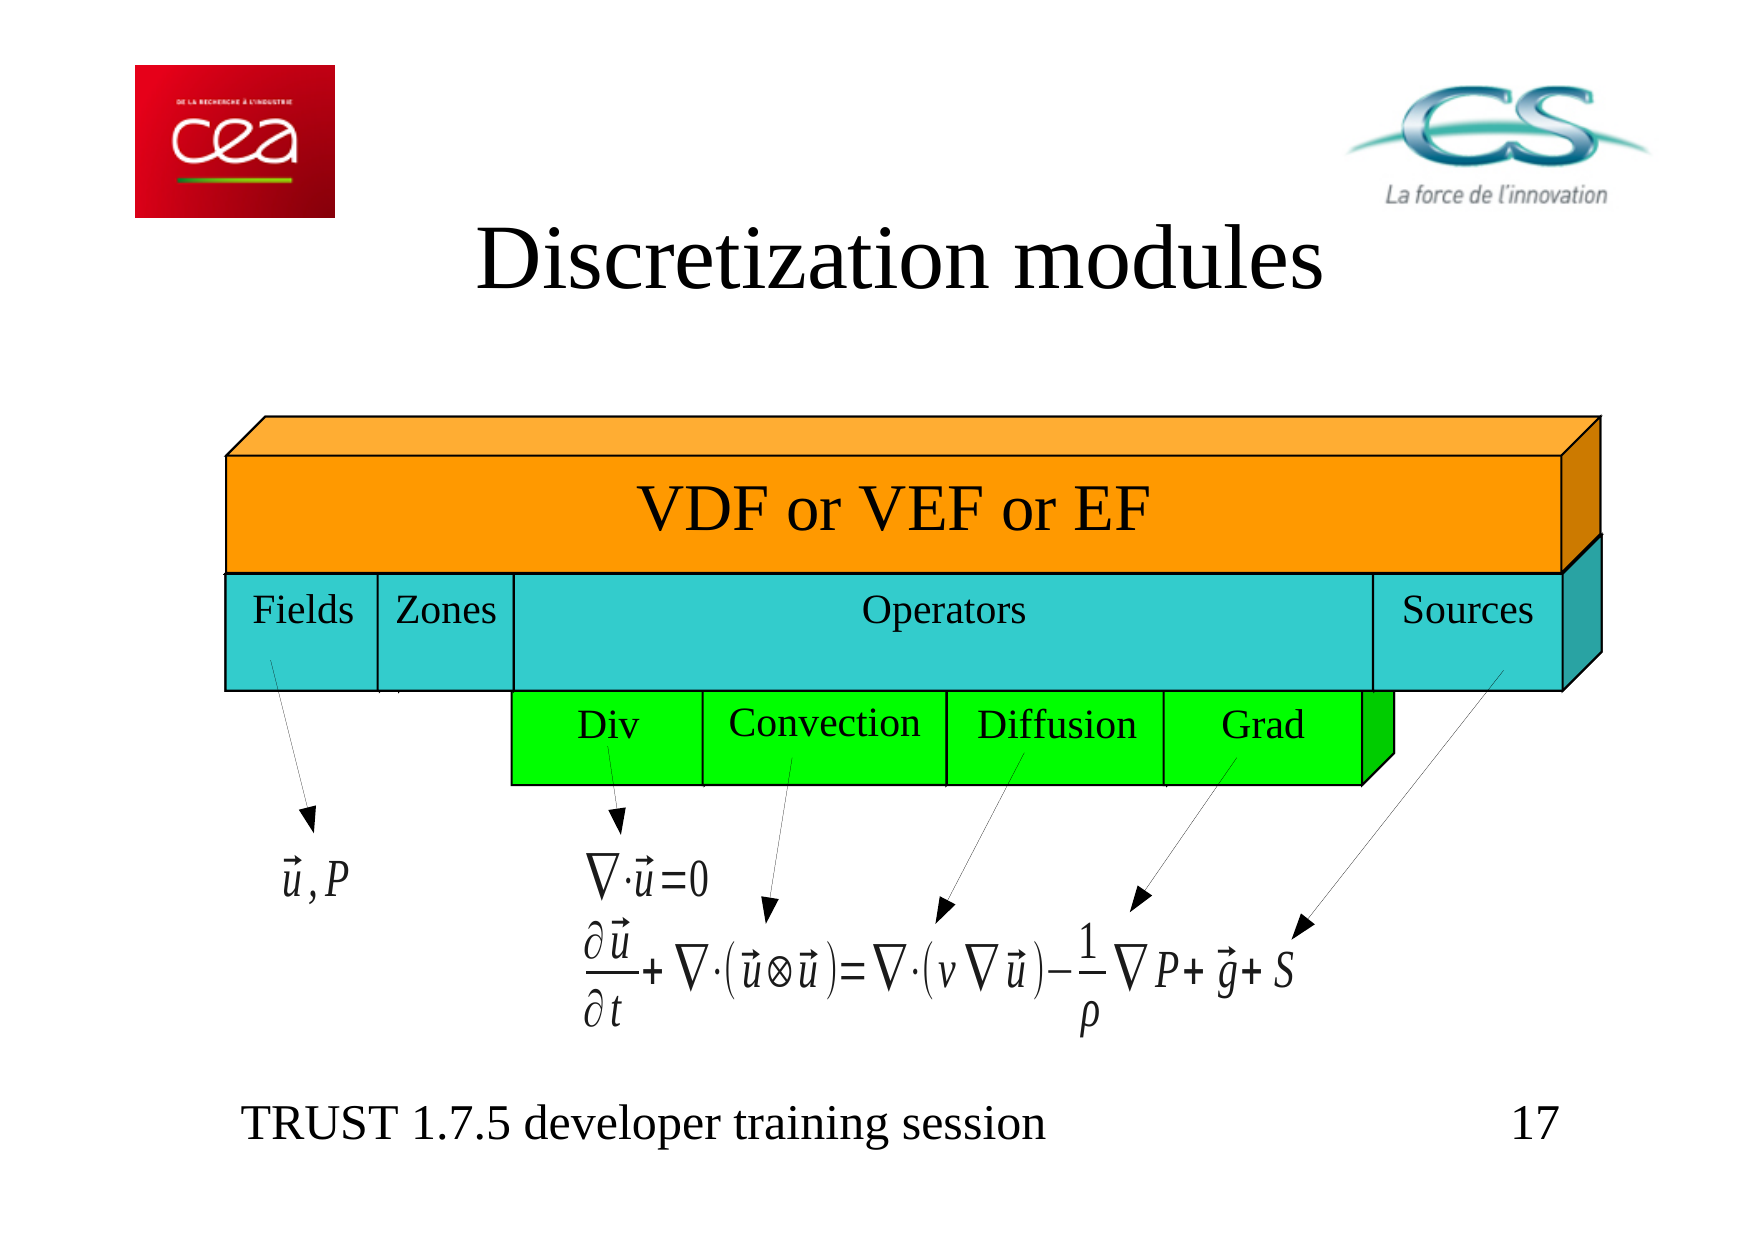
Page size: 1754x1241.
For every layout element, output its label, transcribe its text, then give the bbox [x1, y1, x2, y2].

title Discretization modules [225, 158, 1577, 346]
text_box Zones [377, 574, 513, 691]
text_box Sources [1373, 574, 1562, 691]
text_box Div [511, 691, 702, 786]
text_box Convection [702, 691, 946, 786]
text_box Grad [1163, 691, 1362, 786]
text_box Navier_Stokes_Std [226, 416, 1600, 456]
picture [135, 65, 335, 218]
chart [573, 847, 1305, 1038]
text_box Diffusion [946, 691, 1163, 786]
text_box Fields [225, 574, 377, 691]
text_box Operators [513, 574, 1373, 691]
chart [272, 847, 361, 908]
text_box VDF or VEF or EF [226, 456, 1561, 573]
picture [1340, 73, 1662, 218]
